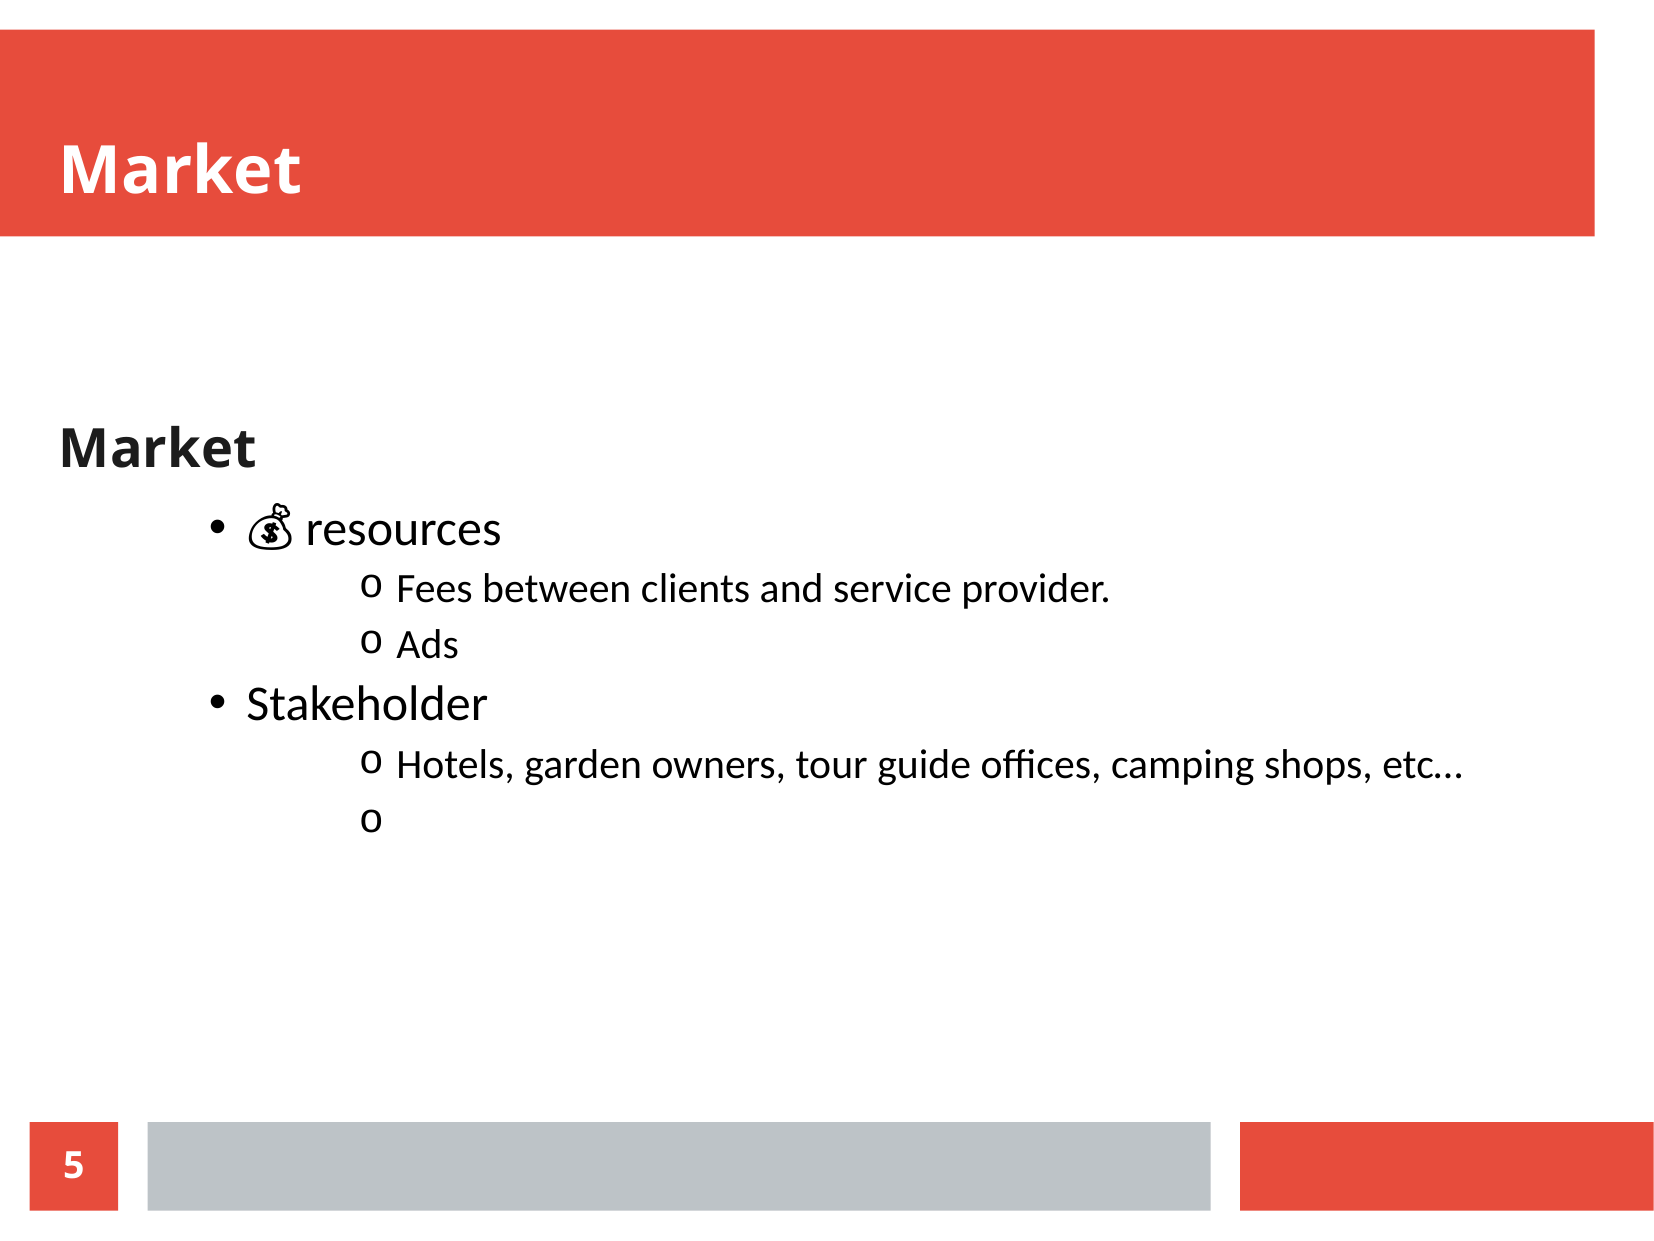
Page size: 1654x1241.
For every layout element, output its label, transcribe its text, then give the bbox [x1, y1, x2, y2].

text_box [29, 1122, 119, 1211]
list Market 💰 resources Fees between clients and service provider. Ads Stakeholder Hotels, garden owners, tour guide offices, camping shops, etc… [59, 324, 1565, 1093]
title Market [59, 59, 1595, 207]
